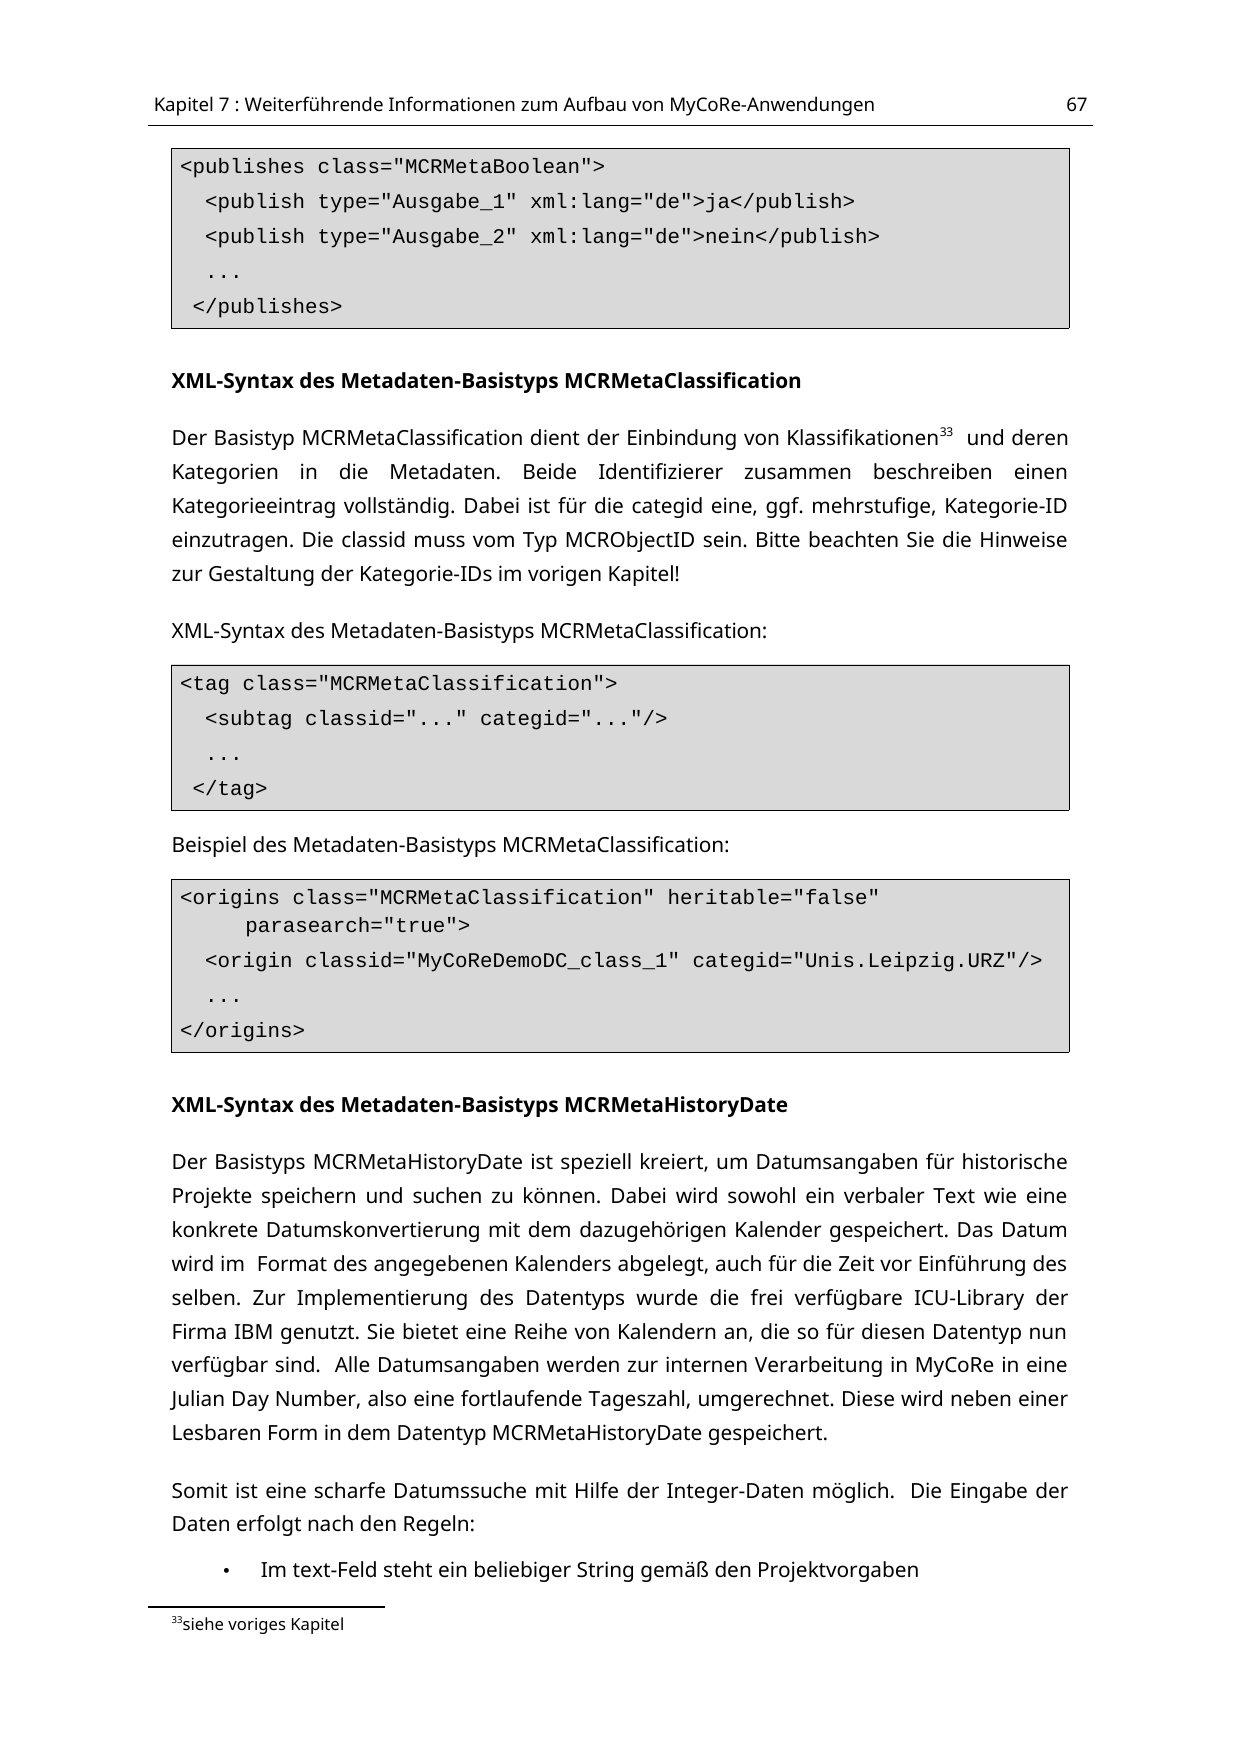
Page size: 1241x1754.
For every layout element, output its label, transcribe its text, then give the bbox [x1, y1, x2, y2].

text Somit ist eine scharfe Datumssuche mit Hilfe der Integer-Daten möglich. Die Eingabe der Daten erfolgt nach den Regeln: [171, 1476, 1069, 1538]
text Beispiel des Metadaten-Basistyps MCRMetaClassification: [171, 830, 1069, 858]
text XML-Syntax des Metadaten-Basistyps MCRMetaClassification: [171, 616, 1069, 644]
text siehe voriges Kapitel [171, 1613, 1069, 1636]
subtitle XML-Syntax des Metadaten-Basistyps MCRMetaHistoryDate [171, 1090, 1092, 1118]
text <tag class="MCRMetaClassification"> [172, 666, 1069, 696]
text <origins class="MCRMetaClassification" heritable="false" parasearch="true"> [172, 880, 1069, 939]
text Der Basistyp MCRMetaClassification dient der Einbindung von Klassifikationen und deren Kategorien in die Metadaten. Beide Identifizierer zusammen beschreiben einen Kategorieeintrag vollständig. Dabei ist für die categid eine, ggf. mehrstufige, Kategorie-ID einzutragen. Die classid muss vom Typ MCRObjectID sein. Bitte beachten Sie die Hinweise zur Gestaltung der Kategorie-IDs im vorigen Kapitel! [171, 423, 1069, 587]
text <publish type="Ausgabe_2" xml:lang="de">nein</publish> [172, 218, 1069, 249]
text </publishes> [172, 288, 1069, 328]
subtitle XML-Syntax des Metadaten-Basistyps MCRMetaClassification [171, 366, 1092, 394]
text ... [172, 253, 1069, 284]
text ... [172, 977, 1069, 1009]
text Der Basistyps MCRMetaHistoryDate ist speziell kreiert, um Datumsangaben für historische Projekte speichern und suchen zu können. Dabei wird sowohl ein verbaler Text wie eine konkrete Datumskonvertierung mit dem dazugehörigen Kalender gespeichert. Das Datum wird im Format des angegebenen Kalenders abgelegt, auch für die Zeit vor Einführung des selben. Zur Implementierung des Datentyps wurde die frei verfügbare ICU-Library der Firma IBM genutzt. Sie bietet eine Reihe von Kalendern an, die so für diesen Datentyp nun verfügbar sind. Alle Datumsangaben werden zur internen Verarbeitung in MyCoRe in eine Julian Day Number, also eine fortlaufende Tageszahl, umgerechnet. Diese wird neben einer Lesbaren Form in dem Datentyp MCRMetaHistoryDate gespeichert. [171, 1147, 1069, 1447]
text <publishes class="MCRMetaBoolean"> [172, 149, 1069, 179]
text </origins> [172, 1012, 1069, 1052]
text </tag> [172, 769, 1069, 810]
text <subtag classid="..." categid="..."/> [172, 699, 1069, 731]
text ... [172, 734, 1069, 766]
list Im text-Feld steht ein beliebiger String gemäß den Projektvorgaben [185, 1555, 1069, 1583]
text <origin classid="MyCoReDemoDC_class_1" categid="Unis.Leipzig.URZ"/> [172, 942, 1069, 974]
text <publish type="Ausgabe_1" xml:lang="de">ja</publish> [172, 183, 1069, 214]
